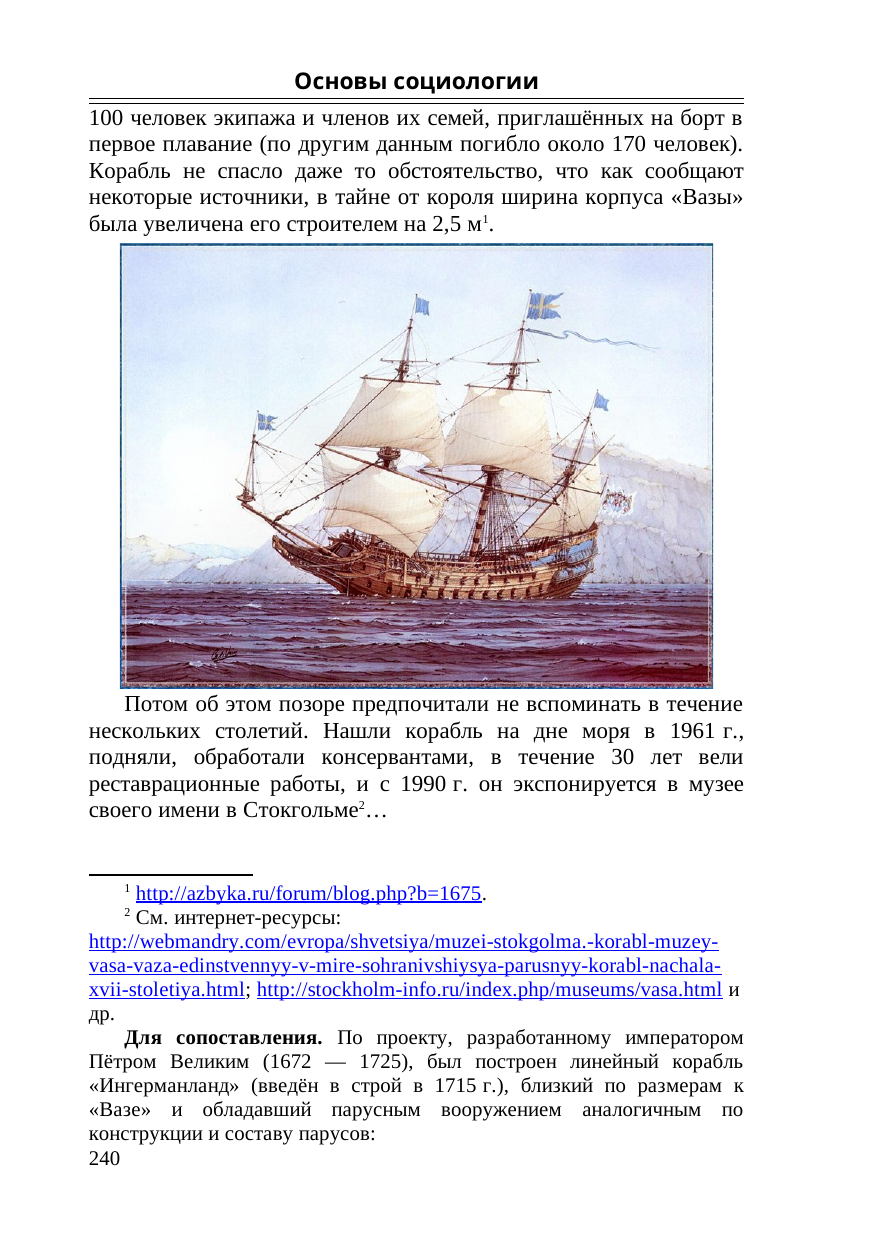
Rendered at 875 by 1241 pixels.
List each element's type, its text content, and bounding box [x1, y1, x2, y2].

picture [119, 243, 714, 689]
text См. интернет-ресурсы: http://webmandry.com/evropa/shvetsiya/muzei-stokgolma.-korabl-muzey-vasa-vaza-edinstvennyy-v-mire-sohranivshiysya-parusnyy-korabl-nachala-xvii-stoletiya.html; http://stockholm-info.ru/index.php/museums/vasa.html и др. [89, 905, 744, 1025]
text Для сопоставления. По проекту, разработанному императором Пётром Великим (1672 — 1725), был построен линейный корабль «Ингерманланд» (введён в строй в 1715 г.), близкий по размерам к «Вазе» и обладавший парусным вооружением аналогичным по конструкции и составу парусов: [89, 1025, 744, 1145]
text Потом об этом позоре предпочитали не вспоминать в течение нескольких столетий. Нашли корабль на дне моря в 1961 г., подняли, обработали консервантами, в течение 30 лет вели реставрационные работы, и с 1990 г. он экспонируется в музее своего имени в Стокгольме… [89, 689, 744, 823]
text http://azbyka.ru/forum/blog.php?b=1675. [89, 881, 744, 905]
text 100 человек экипажа и членов их семей, приглашённых на борт в первое плавание (по другим данным погибло около 170 человек). Корабль не спасло даже то обстоятельство, что как сообщают некоторые источники, в тайне от короля ширина корпуса «Вазы» была увеличена его строителем на 2,5 м. [89, 104, 744, 236]
